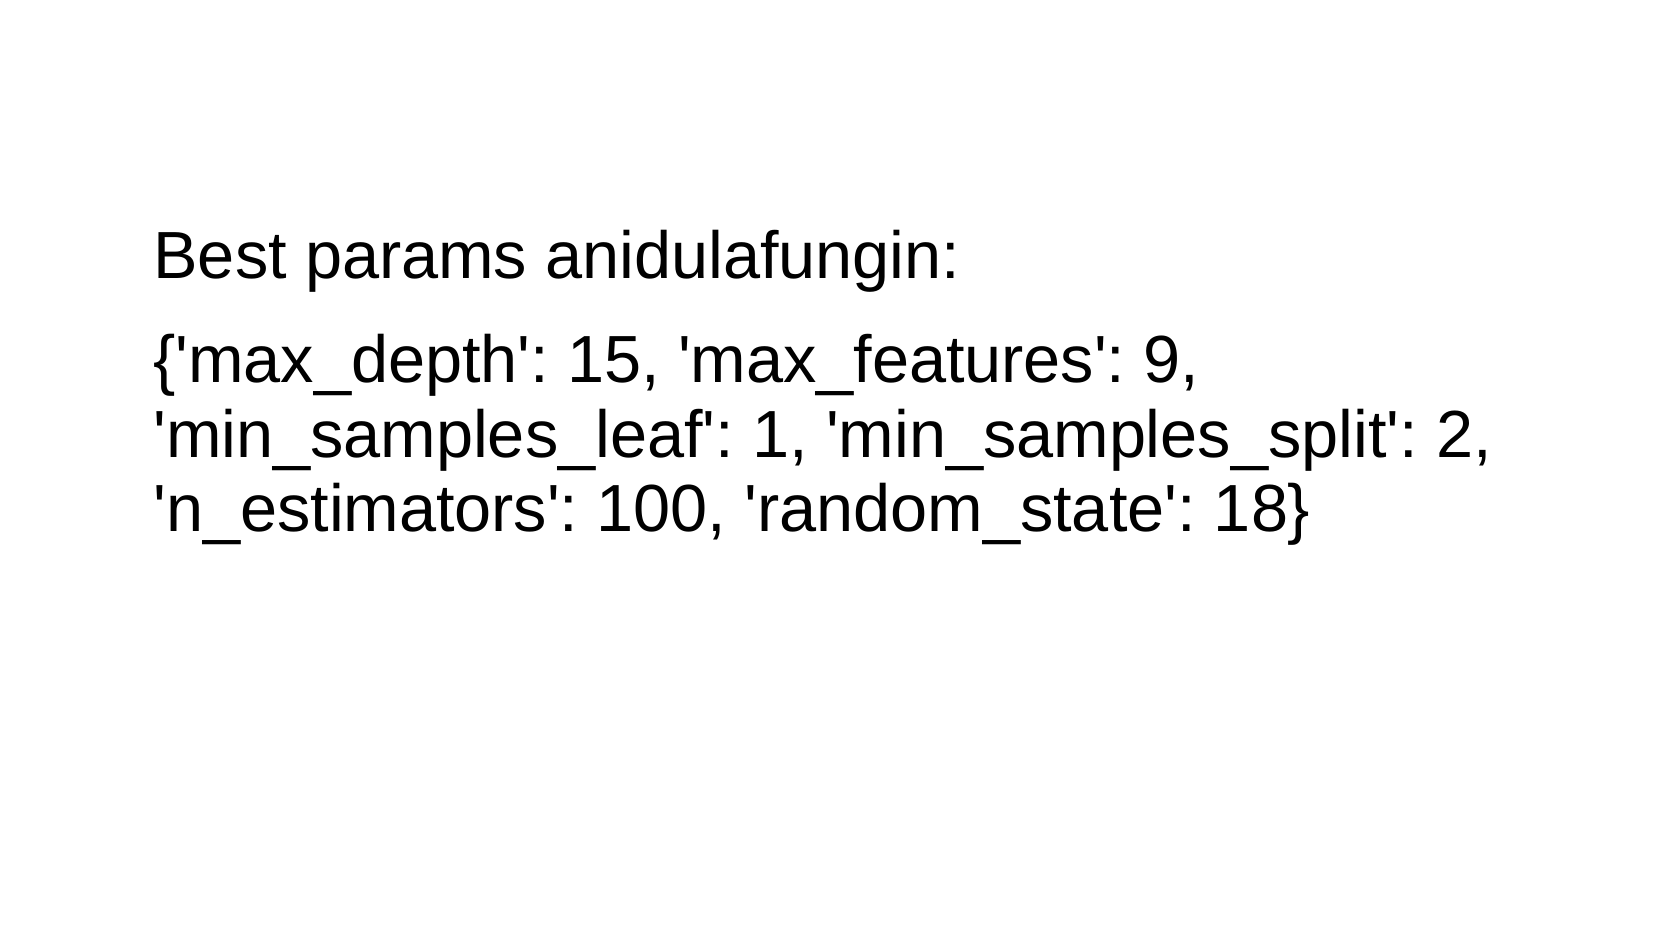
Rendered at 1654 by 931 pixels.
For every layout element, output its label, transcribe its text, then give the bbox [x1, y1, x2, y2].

list Best params anidulafungin: {'max_depth': 15, 'max_features': 9, 'min_samples_leaf': 1, 'min_samples_split': 2, 'n_estimators': 100, 'random_state': 18} [82, 217, 1571, 758]
